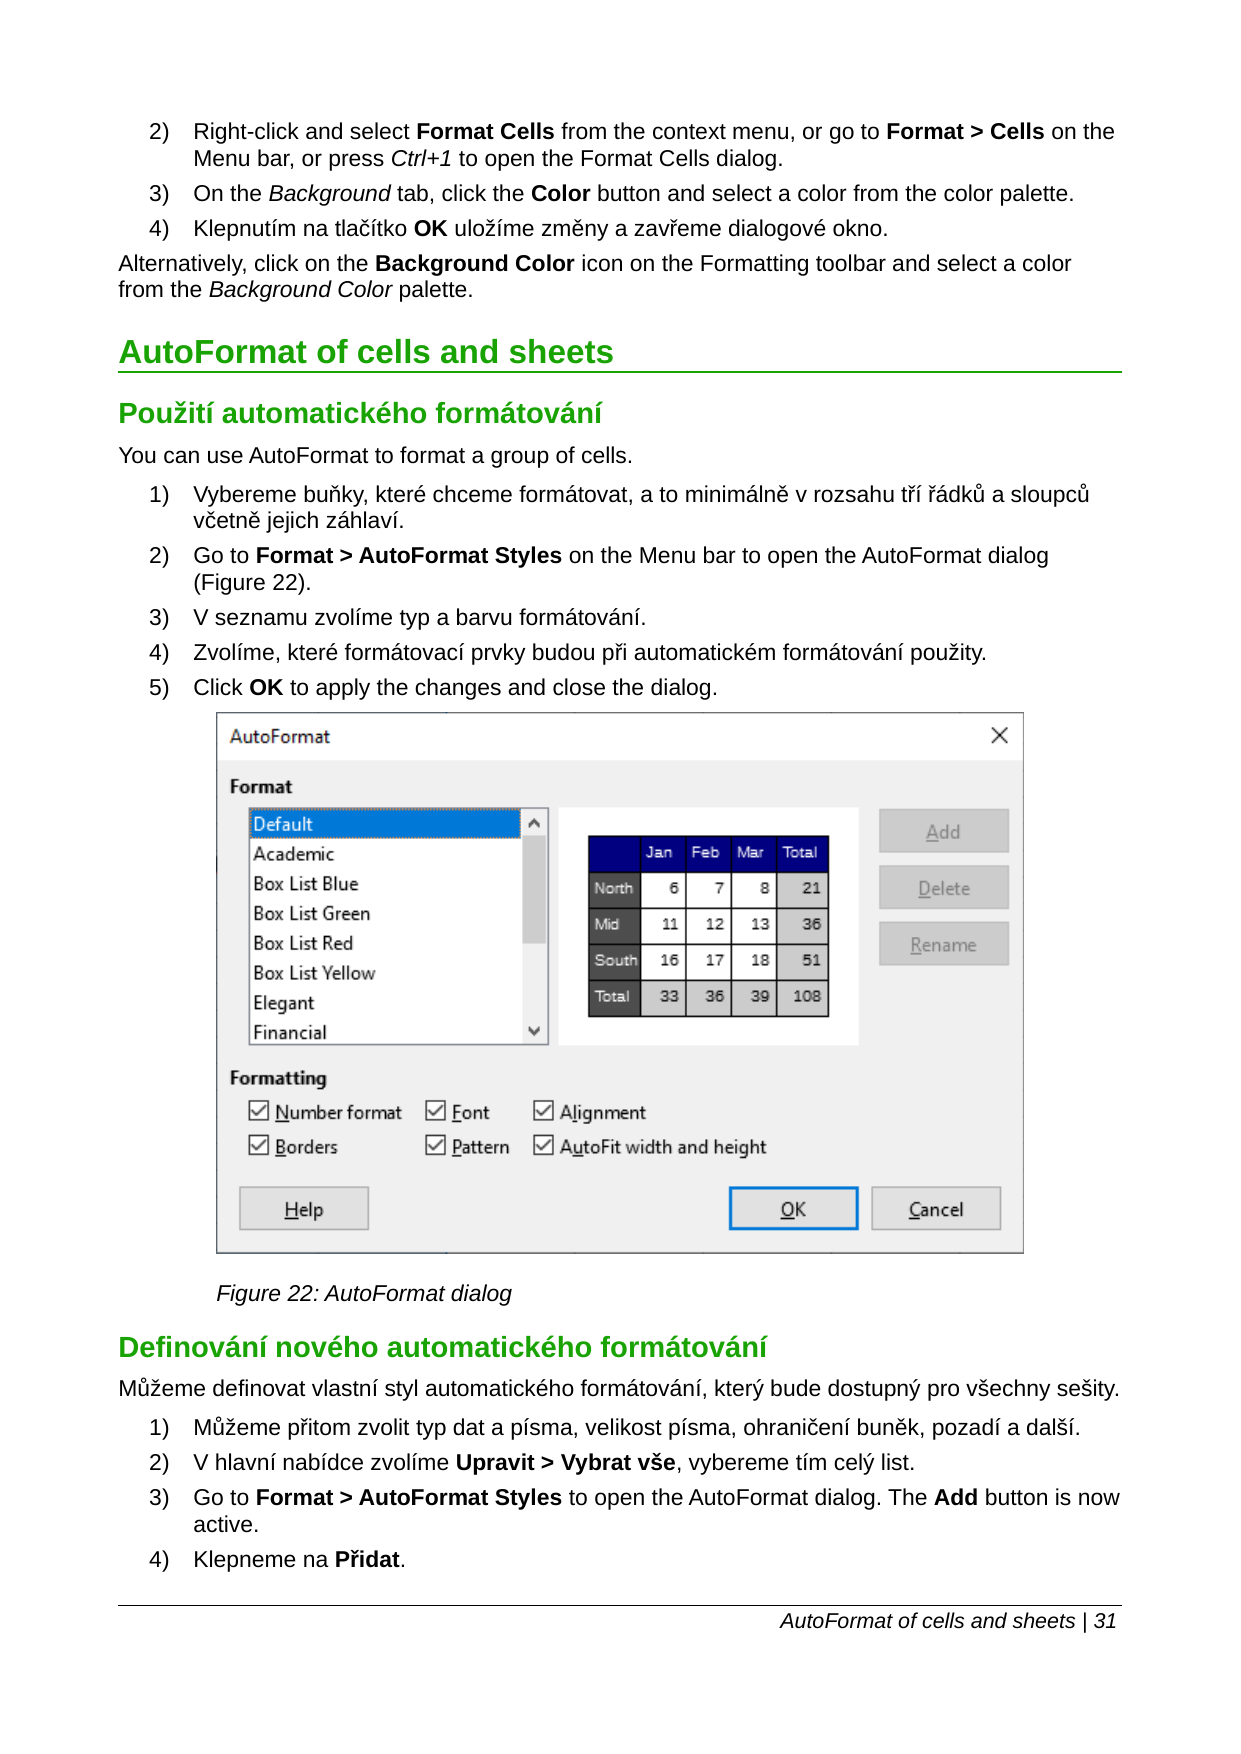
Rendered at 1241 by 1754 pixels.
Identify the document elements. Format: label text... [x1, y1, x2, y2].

list Klepnutím na tlačítko OK uložíme změny a zavřeme dialogové okno. [169, 215, 1122, 241]
text You can use AutoFormat to format a group of cells. [118, 442, 1122, 468]
subtitle AutoFormat of cells and sheets [118, 332, 1122, 371]
list V hlavní nabídce zvolíme Upravit > Vybrat vše, vybereme tím celý list. [169, 1449, 1122, 1476]
text Můžeme definovat vlastní styl automatického formátování, který bude dostupný pro všechny sešity. [118, 1375, 1122, 1401]
list Click OK to apply the changes and close the dialog. [169, 674, 1122, 701]
list Můžeme přitom zvolit typ dat a písma, velikost písma, ohraničení buněk, pozadí a další. [169, 1414, 1122, 1440]
list Go to Format > AutoFormat Styles on the Menu bar to open the AutoFormat dialog (Figure 22). [169, 542, 1122, 595]
subtitle Použití automatického formátování [118, 396, 1122, 430]
list Klepneme na Přidat. [169, 1546, 1122, 1572]
text Figure 22: AutoFormat dialog [216, 1254, 1024, 1306]
list V seznamu zvolíme typ a barvu formátování. [169, 604, 1122, 630]
subtitle Definování nového automatického formátování [118, 1330, 1122, 1363]
list Right-click and select Format Cells from the context menu, or go to Format > Cells on the Menu bar, or press Ctrl+1 to open the Format Cells dialog. [169, 118, 1122, 171]
list On the Background tab, click the Color button and select a color from the color palette. [169, 180, 1122, 206]
list Zvolíme, které formátovací prvky budou při automatickém formátování použity. [169, 639, 1122, 665]
text Alternatively, click on the Background Color icon on the Formatting toolbar and select a color from the Background Color palette. [118, 250, 1122, 303]
picture [216, 712, 1024, 1254]
list Go to Format > AutoFormat Styles to open the AutoFormat dialog. The Add button is now active. [169, 1484, 1122, 1537]
list Vybereme buňky, které chceme formátovat, a to minimálně v rozsahu tří řádků a sloupců včetně jejich záhlaví. [169, 481, 1122, 533]
